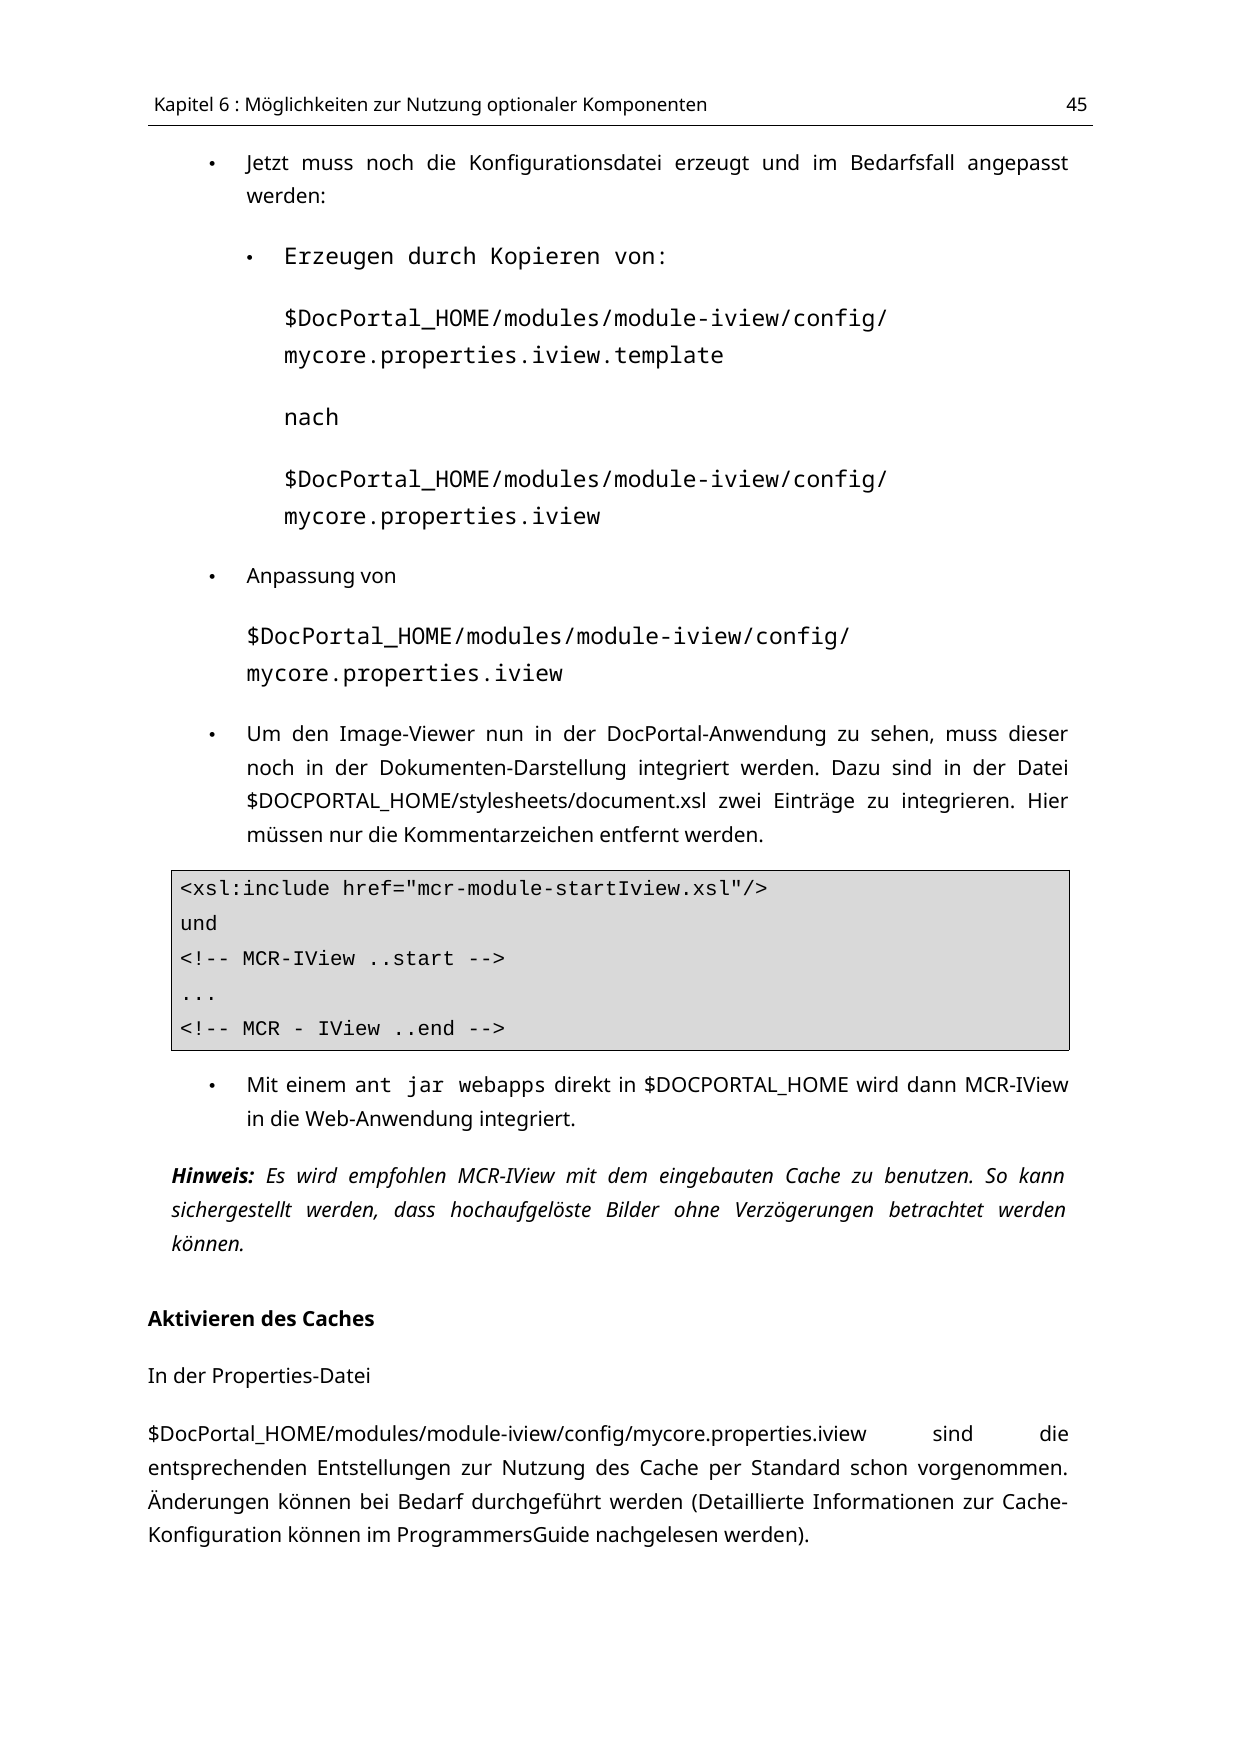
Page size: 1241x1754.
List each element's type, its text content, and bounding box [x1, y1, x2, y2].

text Hinweis: Es wird empfohlen MCR-IView mit dem eingebauten Cache zu benutzen. So kann sichergestellt werden, dass hochaufgelöste Bilder ohne Verzögerungen betrachtet werden können. [171, 1161, 1069, 1257]
list $DocPortal_HOME/modules/module-iview/config/mycore.properties.iview [209, 620, 1069, 688]
list Anpassung von [209, 561, 1069, 589]
list nach [246, 401, 1069, 432]
subtitle Aktivieren des Caches [148, 1304, 1092, 1332]
list $DocPortal_HOME/modules/module-iview/config/mycore.properties.iview.template [246, 302, 1069, 371]
list Jetzt muss noch die Konfigurationsdatei erzeugt und im Bedarfsfall angepasst werden: [209, 148, 1069, 210]
text <xsl:include href="mcr-module-startIview.xsl"/> [172, 871, 1069, 902]
text <!-- MCR-IView ..start --> [172, 940, 1069, 972]
list Um den Image-Viewer nun in der DocPortal-Anwendung zu sehen, muss dieser noch in der Dokumenten-Darstellung integriert werden. Dazu sind in der Datei $DOCPORTAL_HOME/stylesheets/document.xsl zwei Einträge zu integrieren. Hier müssen nur die Kommentarzeichen entfernt werden. [209, 719, 1069, 849]
text In der Properties-Datei [148, 1362, 1069, 1390]
text $DocPortal_HOME/modules/module-iview/config/mycore.properties.iview sind die entsprechenden Entstellungen zur Nutzung des Cache per Standard schon vorgenommen. Änderungen können bei Bedarf durchgeführt werden (Detaillierte Informationen zur Cache-Konfiguration können im ProgrammersGuide nachgelesen werden). [148, 1419, 1069, 1549]
text und [172, 905, 1069, 937]
list Mit einem ant jar webapps direkt in $DOCPORTAL_HOME wird dann MCR-IView in die Web-Anwendung integriert. [209, 1070, 1069, 1132]
text <!-- MCR - IView ..end --> [172, 1010, 1069, 1050]
text ... [172, 975, 1069, 1007]
list $DocPortal_HOME/modules/module-iview/config/mycore.properties.iview [246, 463, 1069, 531]
list Erzeugen durch Kopieren von: [246, 240, 1069, 271]
